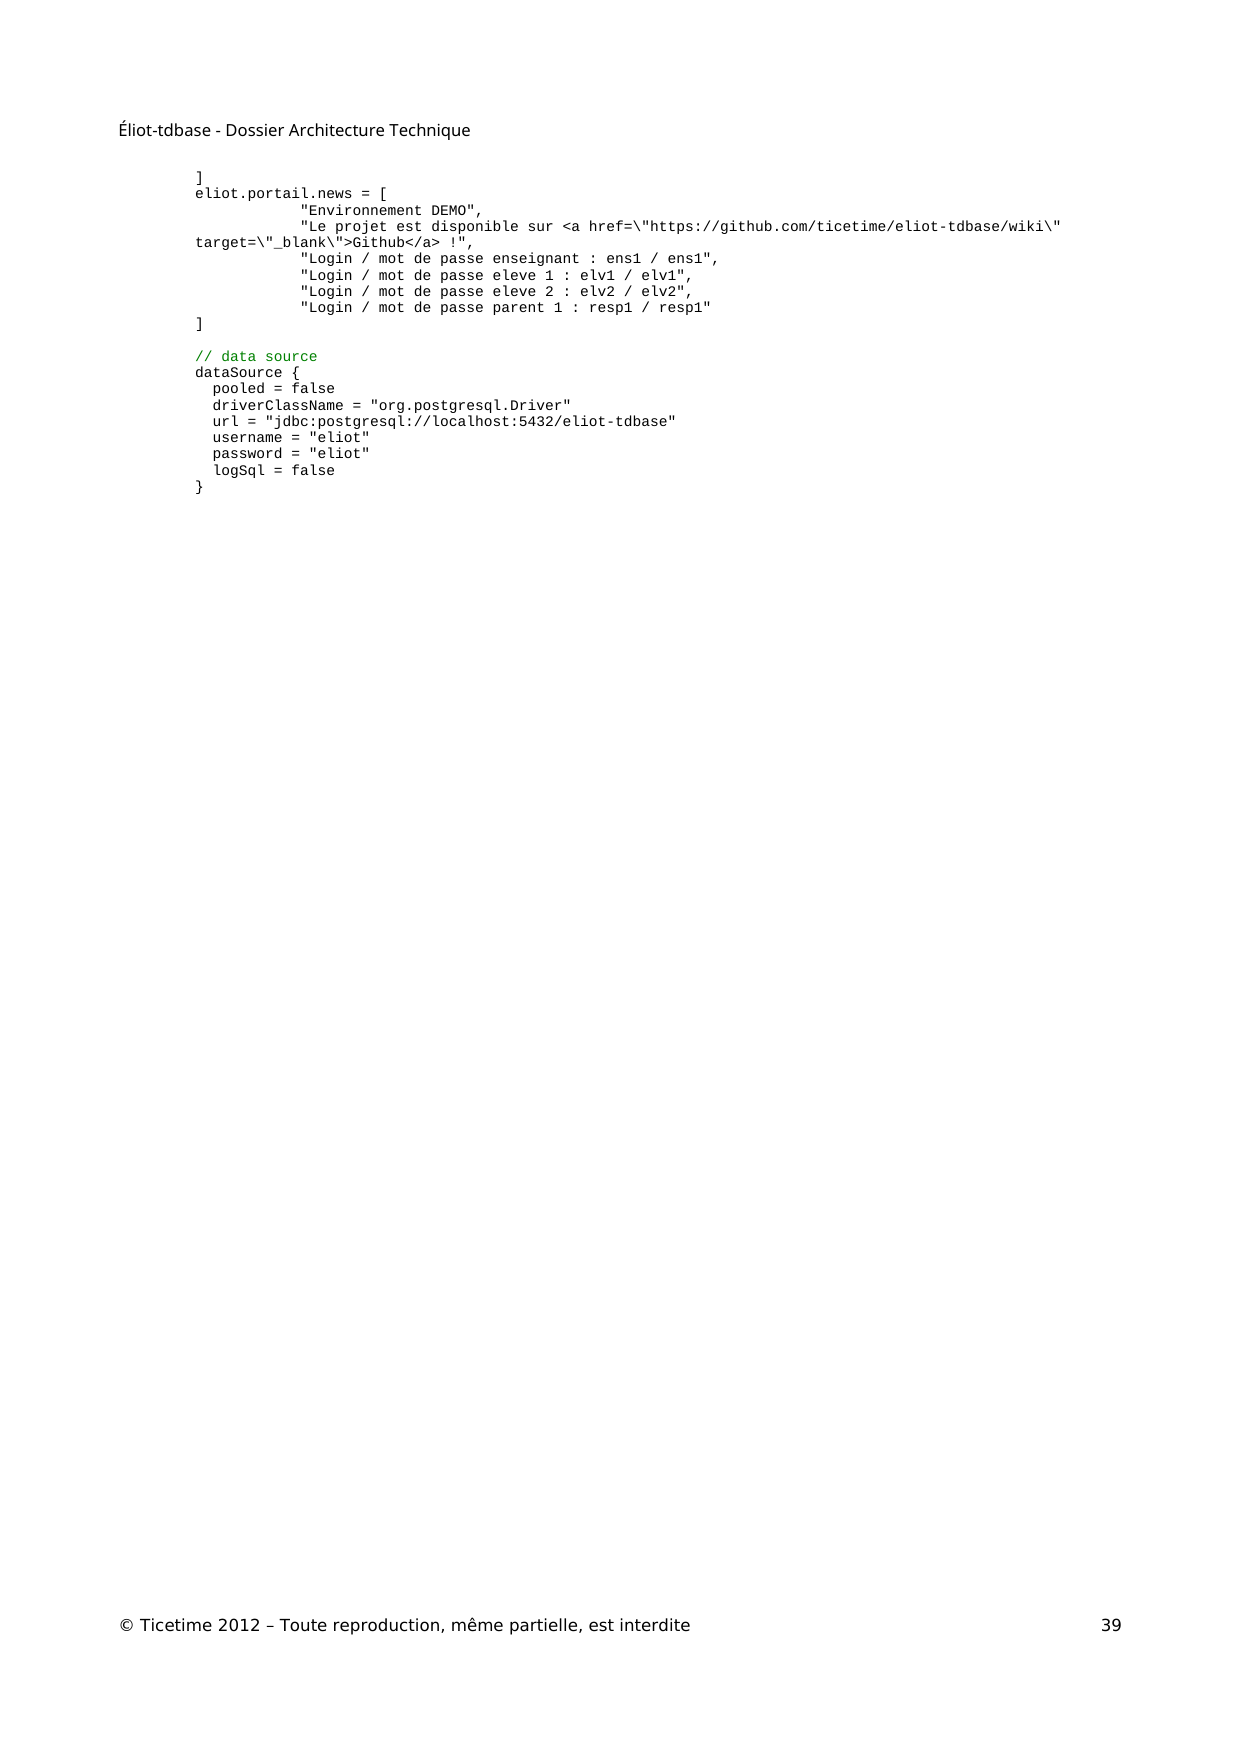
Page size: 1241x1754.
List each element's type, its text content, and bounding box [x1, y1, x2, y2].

text dataSource { [195, 366, 1122, 382]
text ] [195, 171, 1122, 187]
text "Login / mot de passe enseignant : ens1 / ens1", [195, 252, 1122, 268]
text "Login / mot de passe eleve 2 : elv2 / elv2", [195, 284, 1122, 301]
text "Login / mot de passe parent 1 : resp1 / resp1" [195, 301, 1122, 317]
text // data source [195, 349, 1122, 366]
text eliot.portail.news = [ [195, 187, 1122, 203]
text "Login / mot de passe eleve 1 : elv1 / elv1", [195, 268, 1122, 284]
text ] [195, 317, 1122, 333]
text "Environnement DEMO", [195, 203, 1122, 219]
text "Le projet est disponible sur <a href=\"https://github.com/ticetime/eliot-tdbase/wiki\" target=\"_blank\">Github</a> !", [195, 219, 1122, 252]
text username = "eliot" [195, 431, 1122, 447]
text } [195, 479, 1122, 496]
text pooled = false [195, 382, 1122, 398]
text logSql = false [195, 463, 1122, 479]
text password = "eliot" [195, 447, 1122, 463]
text url = "jdbc:postgresql://localhost:5432/eliot-tdbase" [195, 414, 1122, 431]
text driverClassName = "org.postgresql.Driver" [195, 398, 1122, 414]
